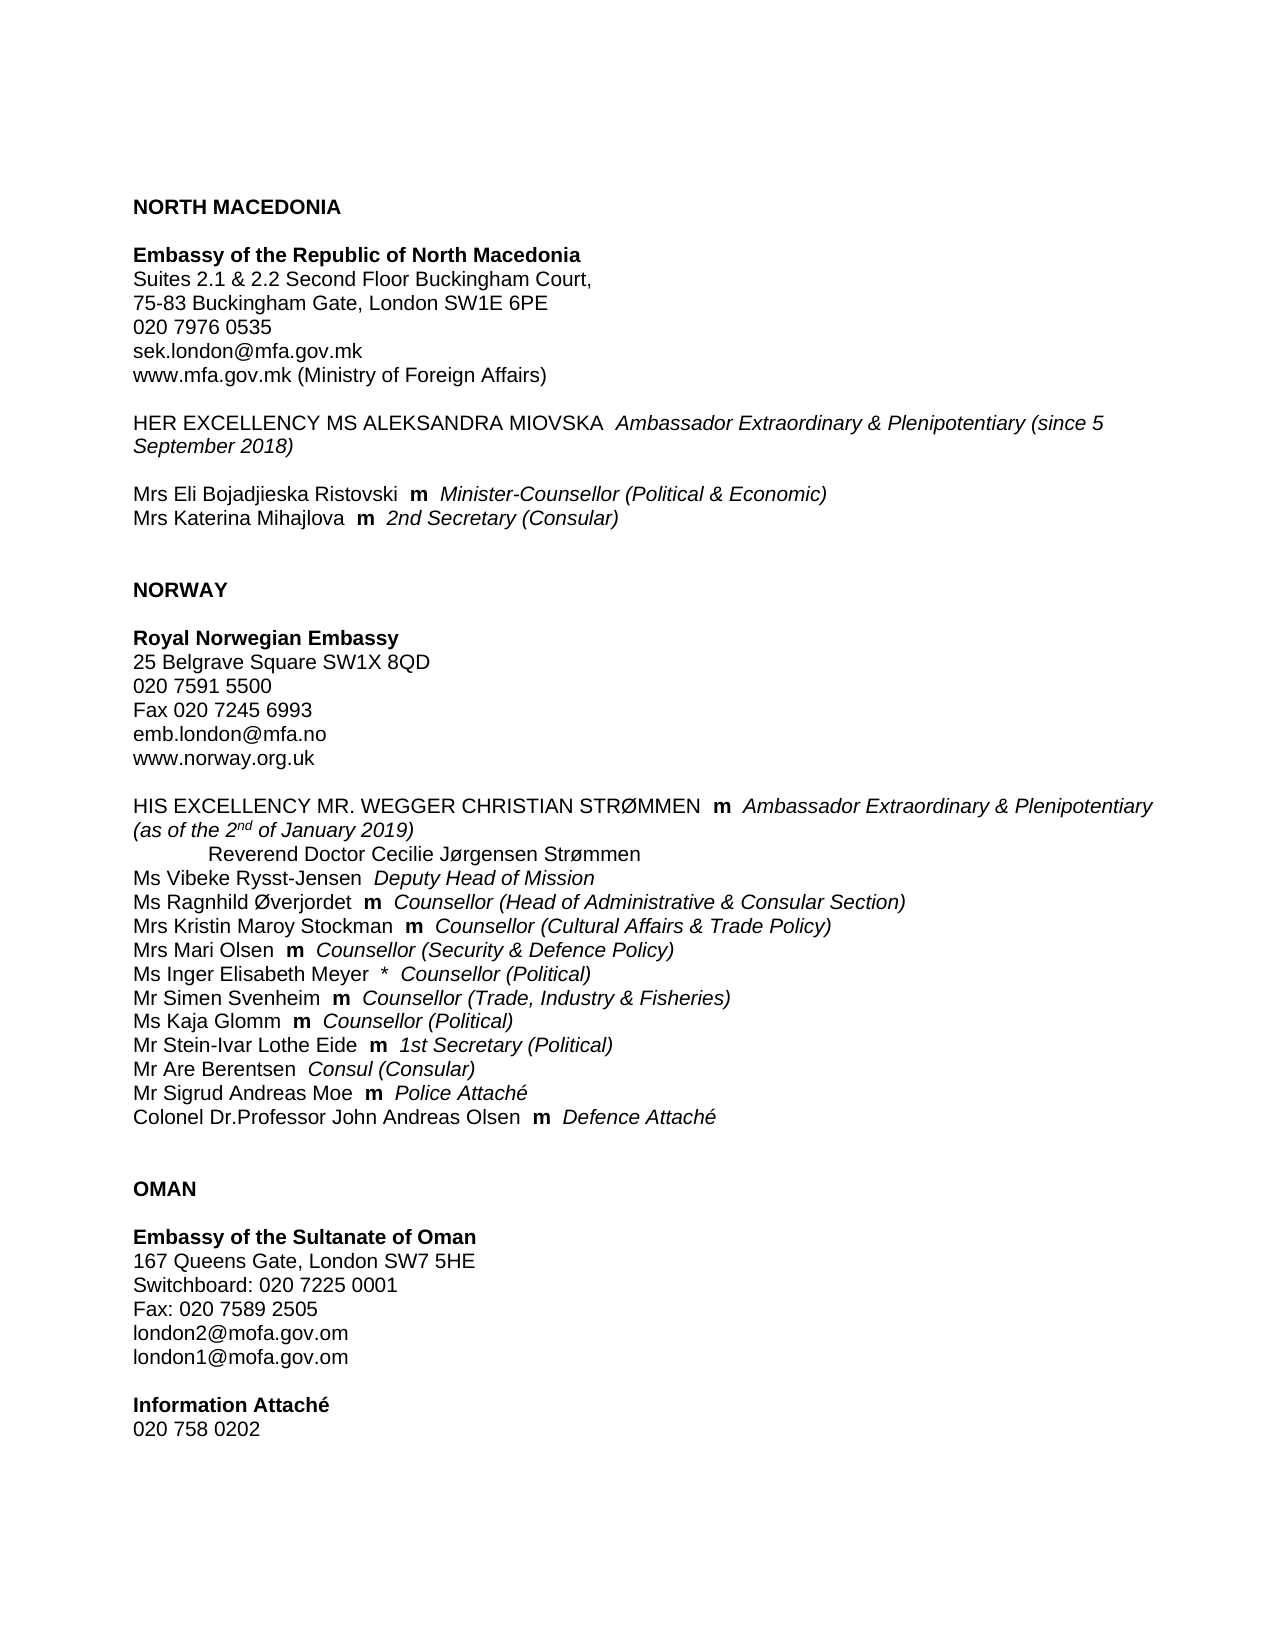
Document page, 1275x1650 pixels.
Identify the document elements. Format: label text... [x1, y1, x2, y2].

subtitle NORWAY [133, 578, 1181, 602]
text Mr Are Berentsen Consul (Consular) [133, 1057, 1181, 1081]
text Mrs Kristin Maroy Stockman m Counsellor (Cultural Affairs & Trade Policy) [133, 913, 1181, 937]
text Ms Vibeke Rysst-Jensen Deputy Head of Mission [133, 866, 1181, 889]
text Mr Stein-Ivar Lothe Eide m 1st Secretary (Political) [133, 1033, 1181, 1057]
text Switchboard: 020 7225 0001 [133, 1273, 1181, 1297]
text 167 Queens Gate, London SW7 5HE [133, 1249, 1181, 1273]
text sek.london@mfa.gov.mk [133, 338, 1181, 362]
text 25 Belgrave Square SW1X 8QD [133, 650, 1181, 674]
text Reverend Doctor Cecilie Jørgensen Strømmen [133, 842, 1181, 866]
text london1@mofa.gov.om [133, 1345, 1181, 1369]
text emb.london@mfa.no [133, 722, 1181, 746]
text Mr Simen Svenheim m Counsellor (Trade, Industry & Fisheries) [133, 985, 1181, 1009]
text Ms Kaja Glomm m Counsellor (Political) [133, 1009, 1181, 1033]
text Mrs Eli Bojadjieska Ristovski m Minister-Counsellor (Political & Economic) [133, 482, 1181, 506]
text Suites 2.1 & 2.2 Second Floor Buckingham Court, [133, 267, 1181, 291]
text Embassy of the Republic of North Macedonia [133, 243, 1181, 267]
text HER EXCELLENCY MS ALEKSANDRA MIOVSKA Ambassador Extraordinary & Plenipotentiary (since 5 September 2018) [133, 410, 1181, 458]
text Ms Inger Elisabeth Meyer * Counsellor (Political) [133, 961, 1181, 985]
text Mrs Katerina Mihajlova m 2nd Secretary (Consular) [133, 506, 1181, 530]
text 75-83 Buckingham Gate, London SW1E 6PE [133, 291, 1181, 314]
text 020 7591 5500 [133, 674, 1181, 698]
text london2@mofa.gov.om [133, 1321, 1181, 1345]
text www.norway.org.uk [133, 746, 1181, 770]
text Information Attaché [133, 1393, 1181, 1417]
text Fax: 020 7589 2505 [133, 1297, 1181, 1321]
text Mrs Mari Olsen m Counsellor (Security & Defence Policy) [133, 937, 1181, 961]
text Royal Norwegian Embassy [133, 626, 1181, 650]
text NORTH MACEDONIA [133, 195, 1181, 219]
text Fax 020 7245 6993 [133, 698, 1181, 722]
text Colonel Dr.Professor John Andreas Olsen m Defence Attaché [133, 1105, 1181, 1129]
text Embassy of the Sultanate of Oman [133, 1225, 1181, 1249]
text Mr Sigrud Andreas Moe m Police Attaché [133, 1081, 1181, 1105]
text Ms Ragnhild Øverjordet m Counsellor (Head of Administrative & Consular Section) [133, 889, 1181, 913]
text 020 7976 0535 [133, 314, 1181, 338]
text www.mfa.gov.mk (Ministry of Foreign Affairs) [133, 362, 1181, 386]
subtitle OMAN [133, 1177, 1181, 1201]
text 020 758 0202 [133, 1417, 1181, 1441]
text HIS EXCELLENCY MR. WEGGER CHRISTIAN STRØMMEN m Ambassador Extraordinary & Plenipotentiary (as of the 2nd of January 2019) [133, 794, 1181, 842]
